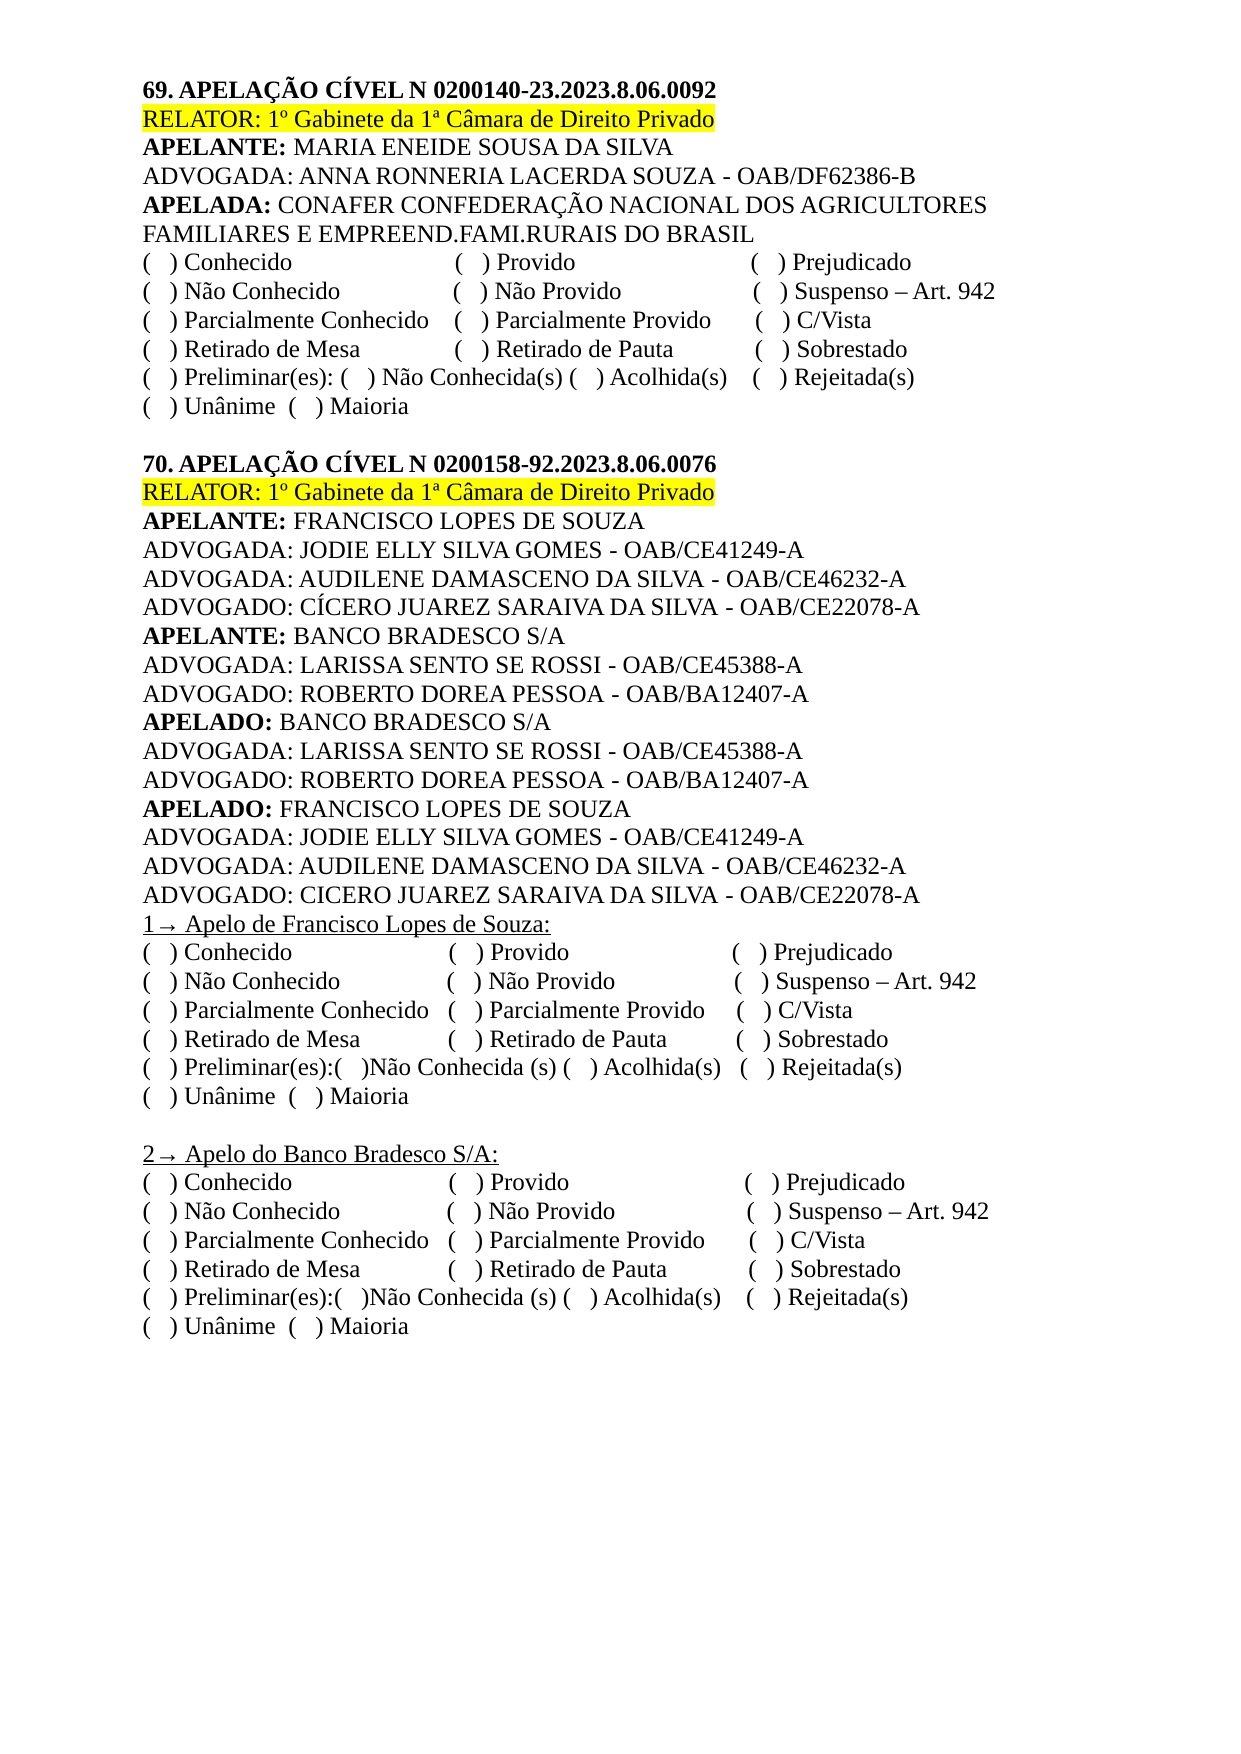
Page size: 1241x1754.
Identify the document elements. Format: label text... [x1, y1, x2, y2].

text ( ) Retirado de Mesa ( ) Retirado de Pauta ( ) Sobrestado [142, 1024, 1158, 1052]
text ( ) Preliminar(es):( )Não Conhecida (s) ( ) Acolhida(s) ( ) Rejeitada(s) [142, 1052, 1158, 1081]
text ( ) Parcialmente Conhecido ( ) Parcialmente Provido ( ) C/Vista [142, 305, 1141, 334]
text ( ) Parcialmente Conhecido ( ) Parcialmente Provido ( ) C/Vista [142, 1225, 1158, 1254]
text ( ) Conhecido ( ) Provido ( ) Prejudicado [142, 1167, 1141, 1196]
text ( ) Retirado de Mesa ( ) Retirado de Pauta ( ) Sobrestado [142, 334, 1141, 362]
text 2→ Apelo do Banco Bradesco S/A: [142, 1139, 1141, 1167]
text ( ) Unânime ( ) Maioria [142, 1081, 1158, 1110]
text 69. APELAÇÃO CÍVEL N 0200140-23.2023.8.06.0092 RELATOR: 1º Gabinete da 1ª Câmara de Direito Privado APELANTE: MARIA ENEIDE SOUSA DA SILVA ADVOGADA: ANNA RONNERIA LACERDA SOUZA - OAB/DF62386-B APELADA: CONAFER CONFEDERAÇÃO NACIONAL DOS AGRICULTORES FAMILIARES E EMPREEND.FAMI.RURAIS DO BRASIL ( ) Conhecido ( ) Provido ( ) Prejudicado [142, 75, 1141, 276]
text ( ) Não Conhecido ( ) Não Provido ( ) Suspenso – Art. 942 [142, 276, 1141, 305]
text ( ) Não Conhecido ( ) Não Provido ( ) Suspenso – Art. 942 [142, 966, 1158, 995]
text ( ) Preliminar(es):( )Não Conhecida (s) ( ) Acolhida(s) ( ) Rejeitada(s) [142, 1282, 1158, 1311]
text ( ) Conhecido ( ) Provido ( ) Prejudicado [142, 937, 1141, 966]
text ( ) Unânime ( ) Maioria [142, 1311, 1141, 1397]
text ( ) Preliminar(es): ( ) Não Conhecida(s) ( ) Acolhida(s) ( ) Rejeitada(s) [142, 362, 1141, 391]
text ( ) Retirado de Mesa ( ) Retirado de Pauta ( ) Sobrestado [142, 1254, 1158, 1282]
text ( ) Unânime ( ) Maioria 70. APELAÇÃO CÍVEL N 0200158-92.2023.8.06.0076 RELATOR: 1º Gabinete da 1ª Câmara de Direito Privado APELANTE: FRANCISCO LOPES DE SOUZA ADVOGADA: JODIE ELLY SILVA GOMES - OAB/CE41249-A ADVOGADA: AUDILENE DAMASCENO DA SILVA - OAB/CE46232-A ADVOGADO: CÍCERO JUAREZ SARAIVA DA SILVA - OAB/CE22078-A APELANTE: BANCO BRADESCO S/A ADVOGADA: LARISSA SENTO SE ROSSI - OAB/CE45388-A ADVOGADO: ROBERTO DOREA PESSOA - OAB/BA12407-A APELADO: BANCO BRADESCO S/A ADVOGADA: LARISSA SENTO SE ROSSI - OAB/CE45388-A ADVOGADO: ROBERTO DOREA PESSOA - OAB/BA12407-A APELADO: FRANCISCO LOPES DE SOUZA ADVOGADA: JODIE ELLY SILVA GOMES - OAB/CE41249-A ADVOGADA: AUDILENE DAMASCENO DA SILVA - OAB/CE46232-A ADVOGADO: CICERO JUAREZ SARAIVA DA SILVA - OAB/CE22078-A 1→ Apelo de Francisco Lopes de Souza: [142, 391, 1141, 937]
text ( ) Não Conhecido ( ) Não Provido ( ) Suspenso – Art. 942 [142, 1196, 1158, 1225]
text ( ) Parcialmente Conhecido ( ) Parcialmente Provido ( ) C/Vista [142, 995, 1158, 1024]
